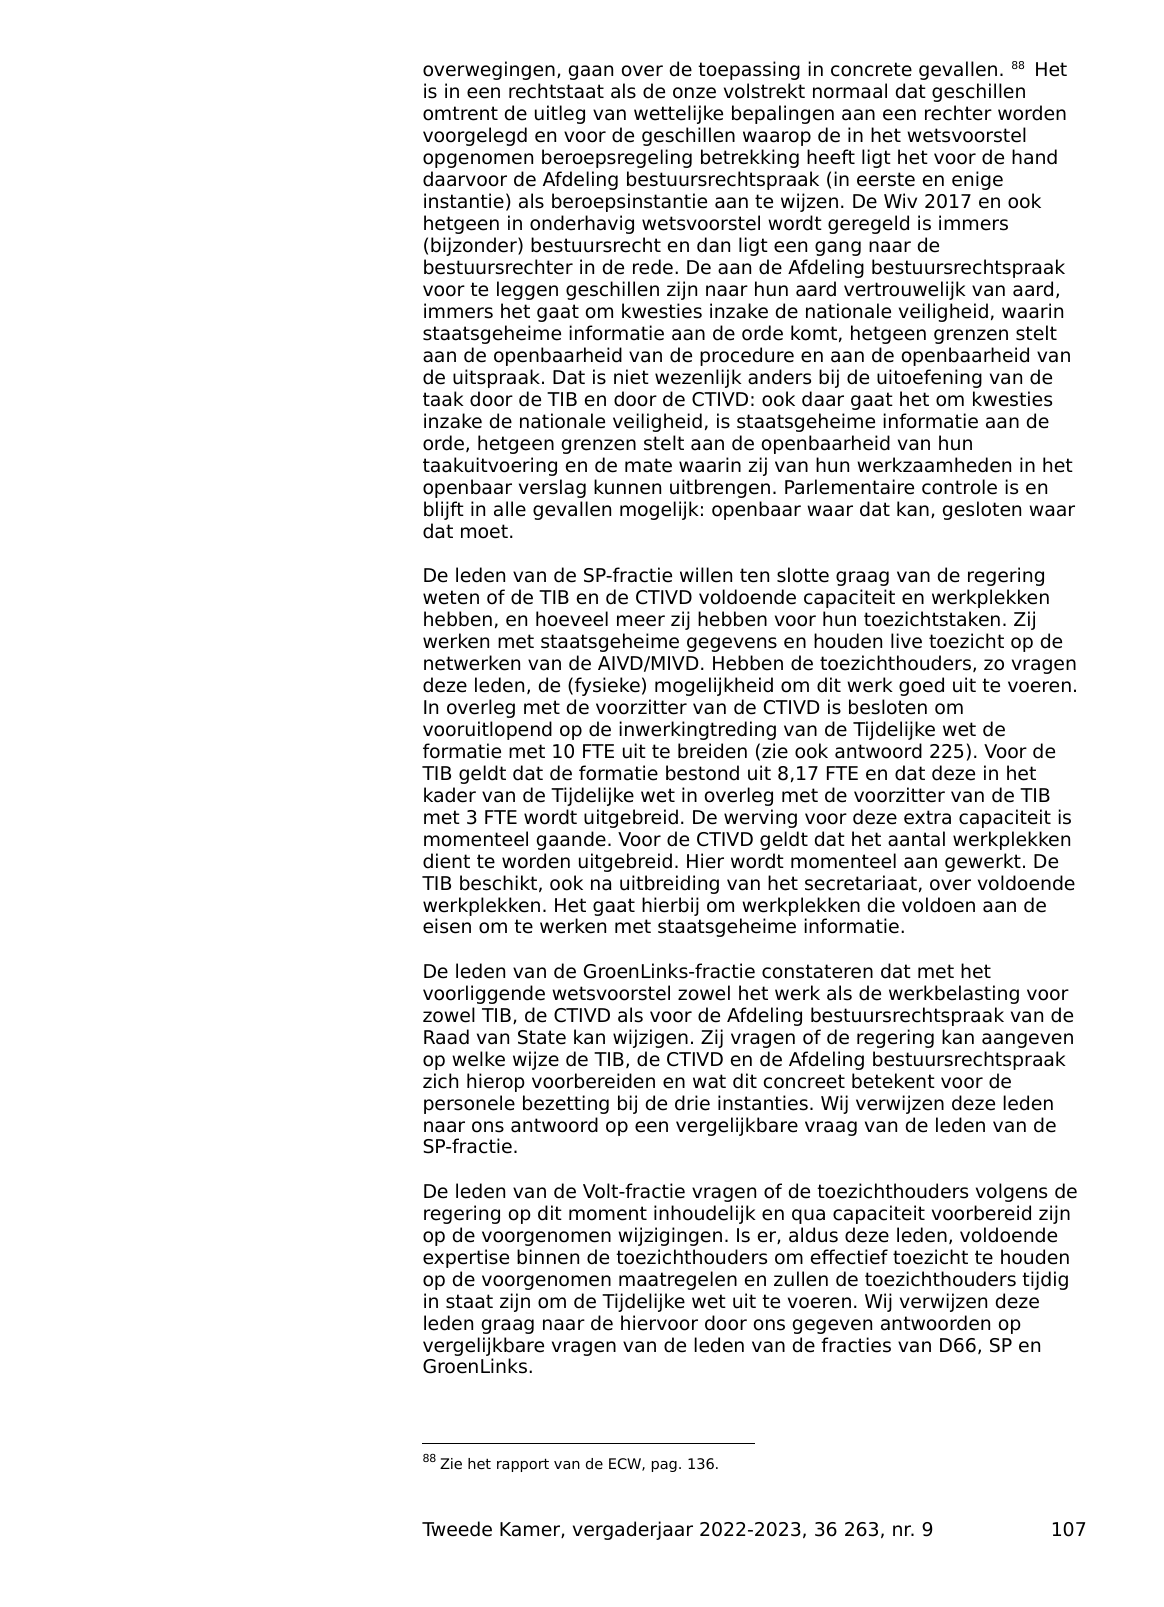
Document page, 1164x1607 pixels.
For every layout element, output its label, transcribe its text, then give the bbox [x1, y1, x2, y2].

text De leden van de Volt-fractie vragen of de toezichthouders volgens de regering op dit moment inhoudelijk en qua capaciteit voorbereid zijn op de voorgenomen wijzigingen. Is er, aldus deze leden, voldoende expertise binnen de toezichthouders om effectief toezicht te houden op de voorgenomen maatregelen en zullen de toezichthouders tijdig in staat zijn om de Tijdelijke wet uit te voeren. Wij verwijzen deze leden graag naar de hiervoor door ons gegeven antwoorden op vergelijkbare vragen van de leden van de fracties van D66, SP en GroenLinks. [422, 1181, 1087, 1378]
text De leden van de GroenLinks-fractie constateren dat met het voorliggende wetsvoorstel zowel het werk als de werkbelasting voor zowel TIB, de CTIVD als voor de Afdeling bestuursrechtspraak van de Raad van State kan wijzigen. Zij vragen of de regering kan aangeven op welke wijze de TIB, de CTIVD en de Afdeling bestuursrechtspraak zich hierop voorbereiden en wat dit concreet betekent voor de personele bezetting bij de drie instanties. Wij verwijzen deze leden naar ons antwoord op een vergelijkbare vraag van de leden van de SP-fractie. [422, 961, 1087, 1158]
text Zie het rapport van de ECW, pag. 136. [422, 1452, 1087, 1474]
text De leden van de SP-fractie willen ten slotte graag van de regering weten of de TIB en de CTIVD voldoende capaciteit en werkplekken hebben, en hoeveel meer zij hebben voor hun toezichtstaken. Zij werken met staatsgeheime gegevens en houden live toezicht op de netwerken van de AIVD/MIVD. Hebben de toezichthouders, zo vragen deze leden, de (fysieke) mogelijkheid om dit werk goed uit te voeren. In overleg met de voorzitter van de CTIVD is besloten om vooruitlopend op de inwerkingtreding van de Tijdelijke wet de formatie met 10 FTE uit te breiden (zie ook antwoord 225). Voor de TIB geldt dat de formatie bestond uit 8,17 FTE en dat deze in het kader van de Tijdelijke wet in overleg met de voorzitter van de TIB met 3 FTE wordt uitgebreid. De werving voor deze extra capaciteit is momenteel gaande. Voor de CTIVD geldt dat het aantal werkplekken dient te worden uitgebreid. Hier wordt momenteel aan gewerkt. De TIB beschikt, ook na uitbreiding van het secretariaat, over voldoende werkplekken. Het gaat hierbij om werkplekken die voldoen aan de eisen om te werken met staatsgeheime informatie. [422, 565, 1087, 938]
text overwegingen, gaan over de toepassing in concrete gevallen. Het is in een rechtstaat als de onze volstrekt normaal dat geschillen omtrent de uitleg van wettelijke bepalingen aan een rechter worden voorgelegd en voor de geschillen waarop de in het wetsvoorstel opgenomen beroepsregeling betrekking heeft ligt het voor de hand daarvoor de Afdeling bestuursrechtspraak (in eerste en enige instantie) als beroepsinstantie aan te wijzen. De Wiv 2017 en ook hetgeen in onderhavig wetsvoorstel wordt geregeld is immers (bijzonder) bestuursrecht en dan ligt een gang naar de bestuursrechter in de rede. De aan de Afdeling bestuursrechtspraak voor te leggen geschillen zijn naar hun aard vertrouwelijk van aard, immers het gaat om kwesties inzake de nationale veiligheid, waarin staatsgeheime informatie aan de orde komt, hetgeen grenzen stelt aan de openbaarheid van de procedure en aan de openbaarheid van de uitspraak. Dat is niet wezenlijk anders bij de uitoefening van de taak door de TIB en door de CTIVD: ook daar gaat het om kwesties inzake de nationale veiligheid, is staatsgeheime informatie aan de orde, hetgeen grenzen stelt aan de openbaarheid van hun taakuitvoering en de mate waarin zij van hun werkzaamheden in het openbaar verslag kunnen uitbrengen. Parlementaire controle is en blijft in alle gevallen mogelijk: openbaar waar dat kan, gesloten waar dat moet. [422, 59, 1087, 543]
